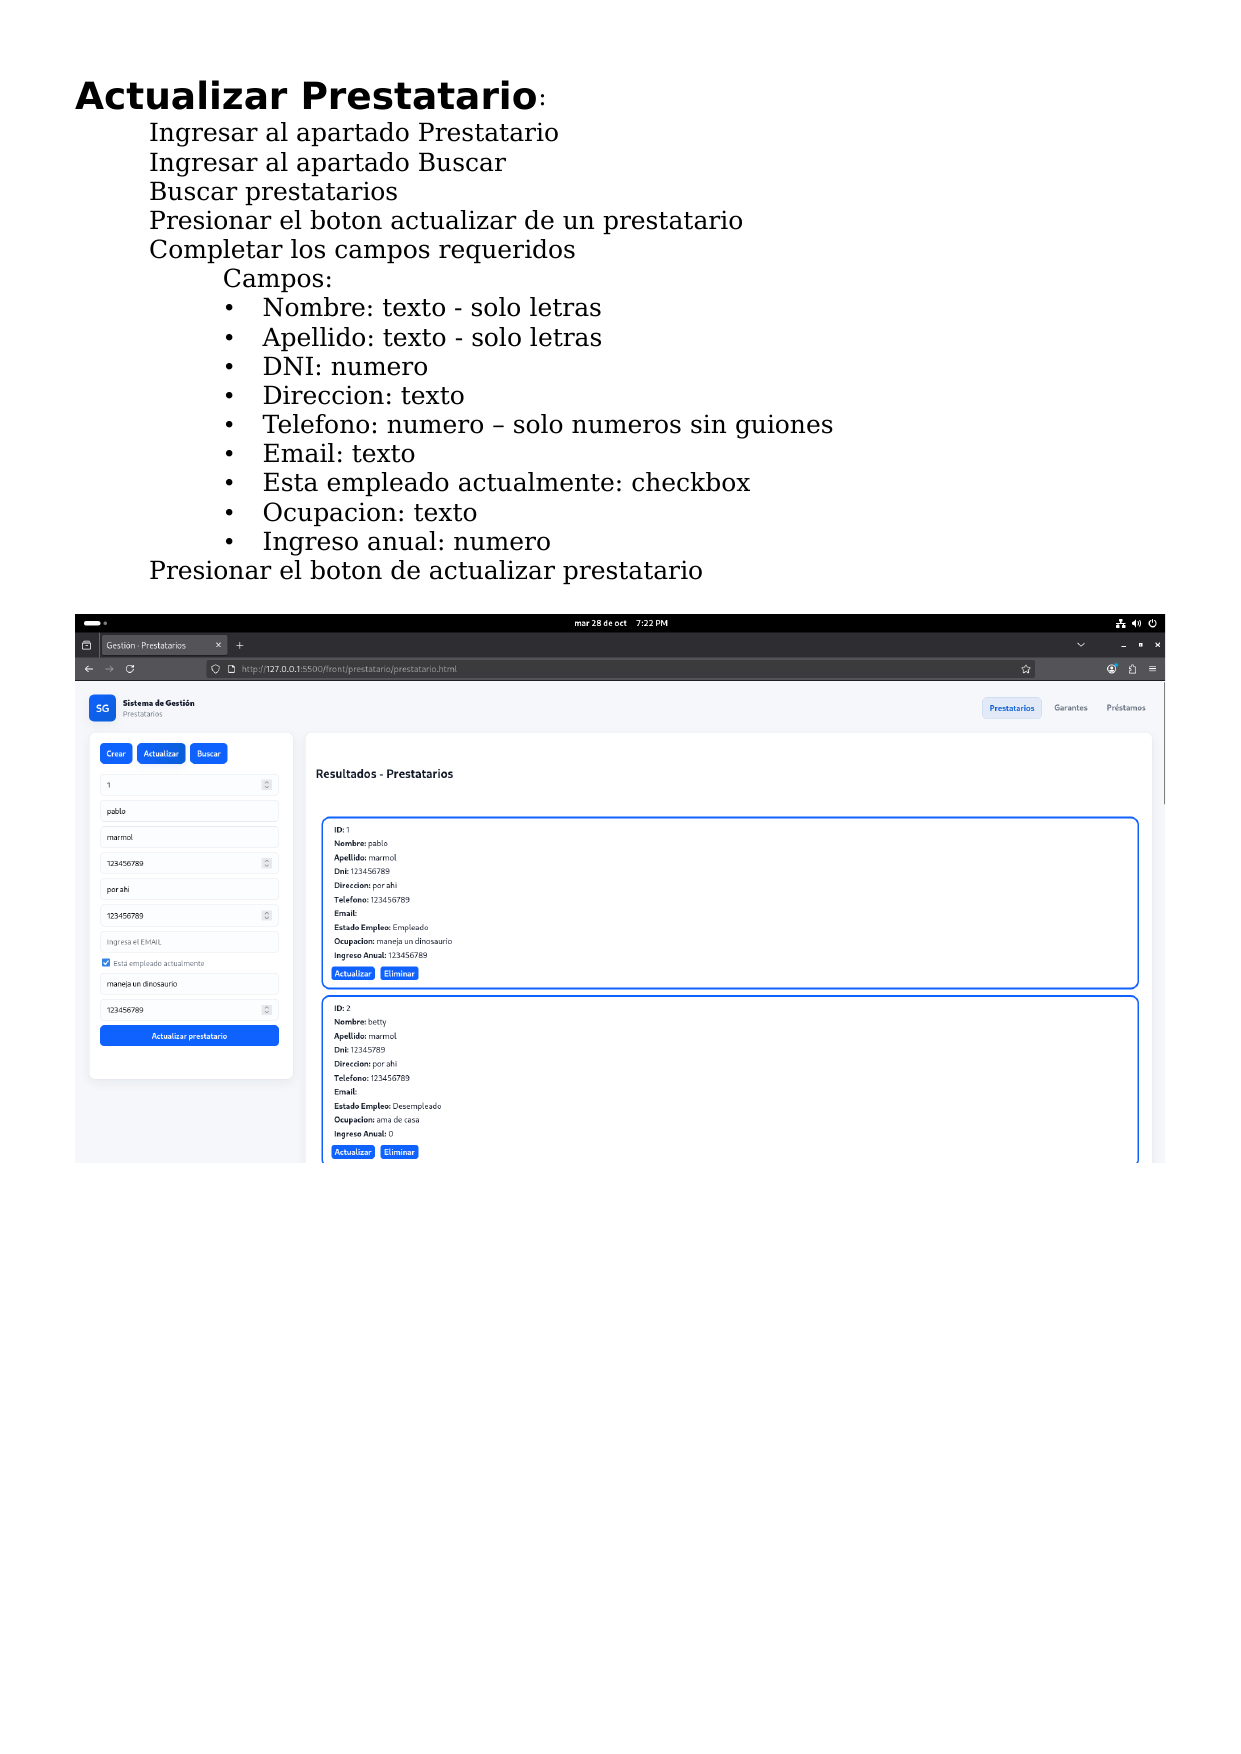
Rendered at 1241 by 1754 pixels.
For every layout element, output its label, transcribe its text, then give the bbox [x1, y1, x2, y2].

text Ingresar al apartado Buscar [75, 148, 1165, 177]
list Direccion: texto [225, 381, 1165, 410]
subtitle Actualizar Prestatario [75, 75, 538, 119]
picture [75, 614, 1166, 1163]
text Presionar el boton de actualizar prestatario­ [75, 556, 1165, 585]
list Ocupacion: texto [225, 498, 1165, 527]
list Email: texto [225, 439, 1165, 469]
list DNI: numero [225, 352, 1165, 381]
text : [538, 75, 1165, 119]
list Nombre: texto - solo letras [225, 294, 1165, 323]
text Completar los campos requeridos [75, 235, 1165, 264]
text Presionar el boton actualizar de un prestatario [75, 206, 1165, 235]
text Campos: [75, 264, 1165, 294]
list Esta empleado actualmente: checkbox [225, 469, 1165, 498]
list Apellido: texto - solo letras [225, 323, 1165, 352]
text Buscar prestatarios [75, 177, 1165, 206]
text Ingresar al apartado Prestatario [75, 119, 1165, 148]
list Telefono: numero – solo numeros sin guiones [225, 410, 1165, 439]
list Ingreso anual: numero [225, 527, 1165, 556]
